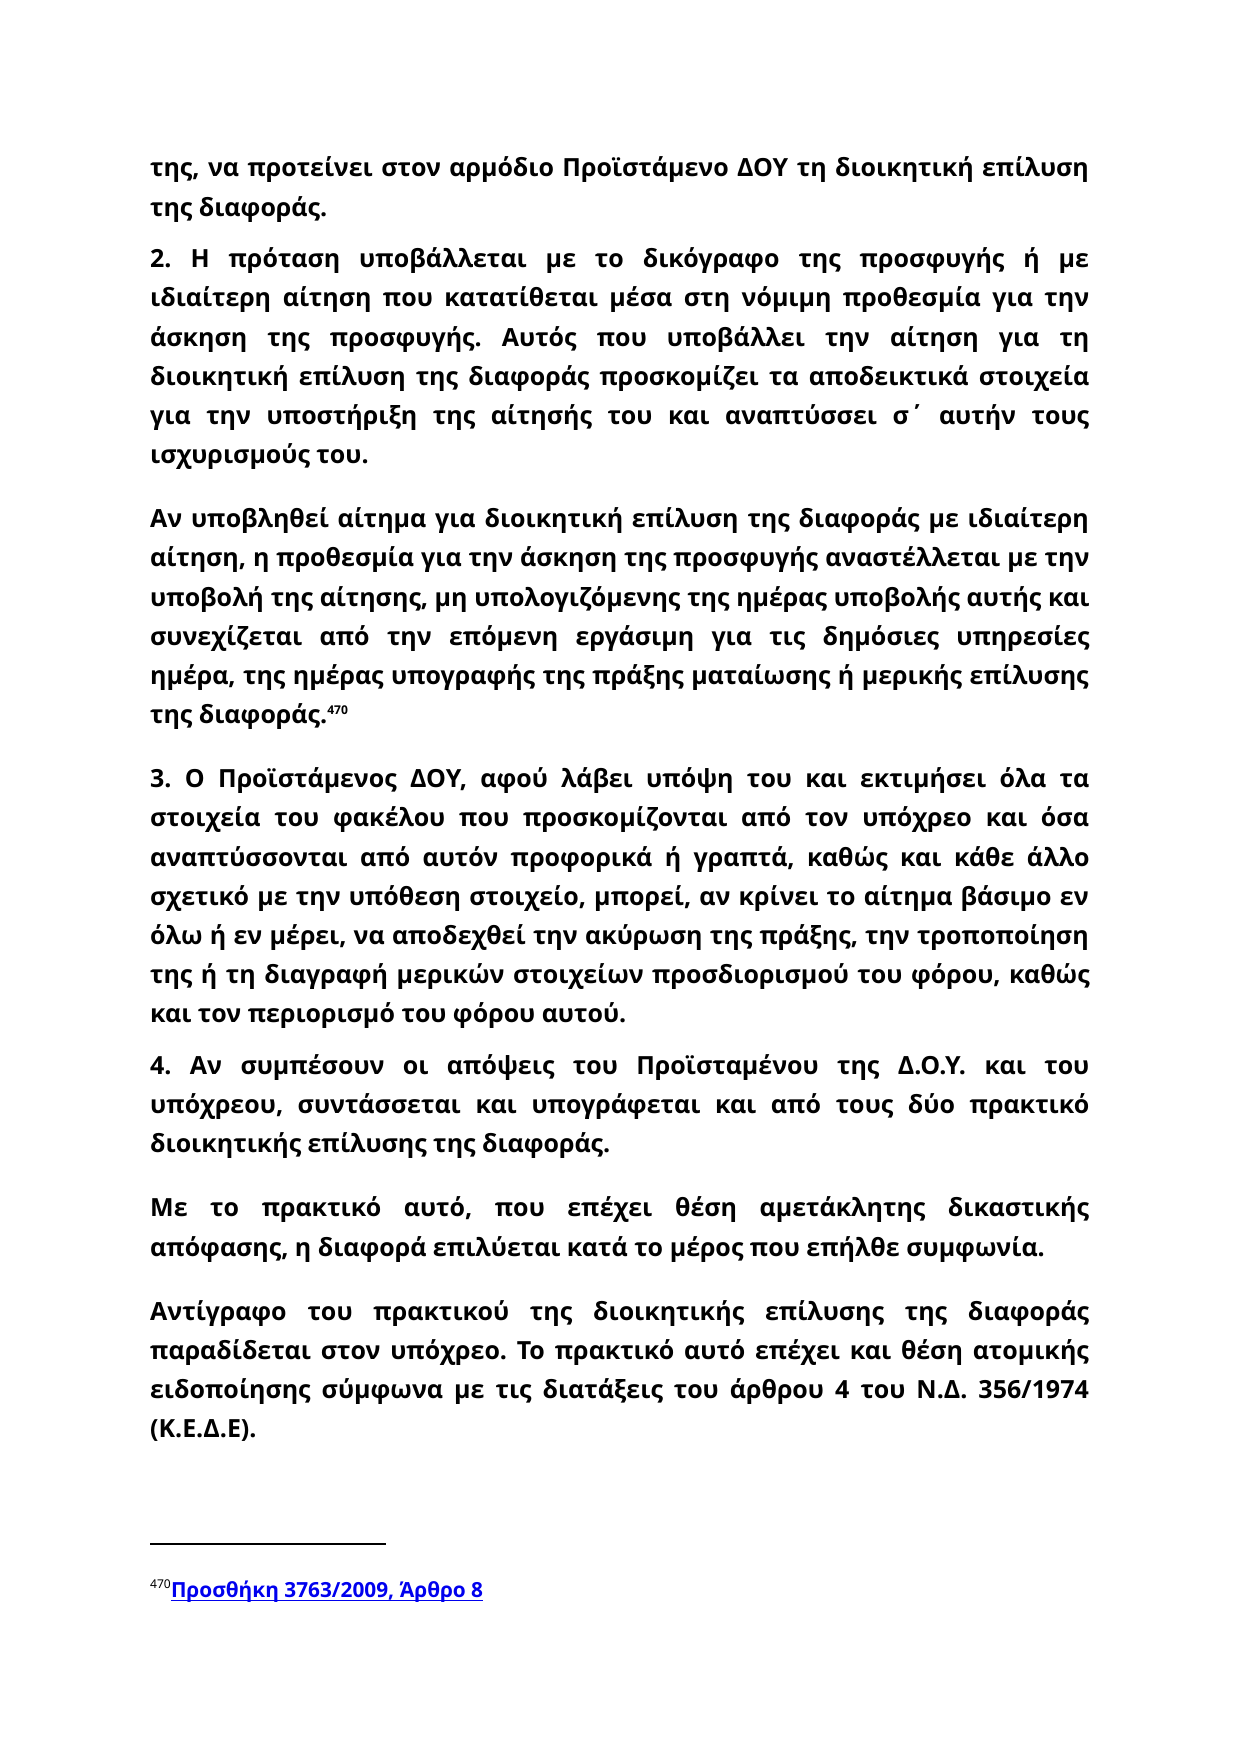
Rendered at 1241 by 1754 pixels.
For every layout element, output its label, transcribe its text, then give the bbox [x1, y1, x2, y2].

text 4. Αν συμπέσουν οι απόψεις του Προϊσταμένου της Δ.Ο.Υ. και του υπόχρεου, συντάσσεται και υπογράφεται και από τους δύο πρακτικό διοικητικής επίλυσης της διαφοράς. [150, 1047, 1090, 1160]
text της, να προτείνει στον αρμόδιο Προϊστάμενο ΔΟΥ τη διοικητική επίλυση της διαφοράς. [150, 150, 1090, 223]
text Προσθήκη 3763/2009, Άρθρο 8 [150, 1576, 1090, 1604]
text Με το πρακτικό αυτό, που επέχει θέση αμετάκλητης δικαστικής απόφασης, η διαφορά επιλύεται κατά το μέρος που επήλθε συμφωνία. [150, 1190, 1090, 1263]
text 3. Ο Προϊστάμενος ΔΟΥ, αφού λάβει υπόψη του και εκτιμήσει όλα τα στοιχεία του φακέλου που προσκομίζονται από τον υπόχρεο και όσα αναπτύσσονται από αυτόν προφορικά ή γραπτά, καθώς και κάθε άλλο σχετικό με την υπόθεση στοιχείο, μπορεί, αν κρίνει το αίτημα βάσιμο εν όλω ή εν μέρει, να αποδεχθεί την ακύρωση της πράξης, την τροποποίηση της ή τη διαγραφή μερικών στοιχείων προσδιορισμού του φόρου, καθώς και τον περιορισμό του φόρου αυτού. [150, 761, 1090, 1030]
text 2. Η πρόταση υποβάλλεται με το δικόγραφο της προσφυγής ή με ιδιαίτερη αίτηση που κατατίθεται μέσα στη νόμιμη προθεσμία για την άσκηση της προσφυγής. Αυτός που υποβάλλει την αίτηση για τη διοικητική επίλυση της διαφοράς προσκομίζει τα αποδεικτικά στοιχεία για την υποστήριξη της αίτησής του και αναπτύσσει σ΄ αυτήν τους ισχυρισμούς του. [150, 241, 1090, 471]
text Αν υποβληθεί αίτημα για διοικητική επίλυση της διαφοράς με ιδιαίτερη αίτηση, η προθεσμία για την άσκηση της προσφυγής αναστέλλεται με την υποβολή της αίτησης, μη υπολογιζόμενης της ημέρας υποβολής αυτής και συνεχίζεται από την επόμενη εργάσιμη για τις δημόσιες υπηρεσίες ημέρα, της ημέρας υπογραφής της πράξης ματαίωσης ή μερικής επίλυσης της διαφοράς. [150, 501, 1090, 731]
text Αντίγραφο του πρακτικού της διοικητικής επίλυσης της διαφοράς παραδίδεται στον υπόχρεο. Το πρακτικό αυτό επέχει και θέση ατομικής ειδοποίησης σύμφωνα με τις διατάξεις του άρθρου 4 του Ν.Δ. 356/1974 (Κ.Ε.Δ.Ε). [150, 1293, 1090, 1445]
